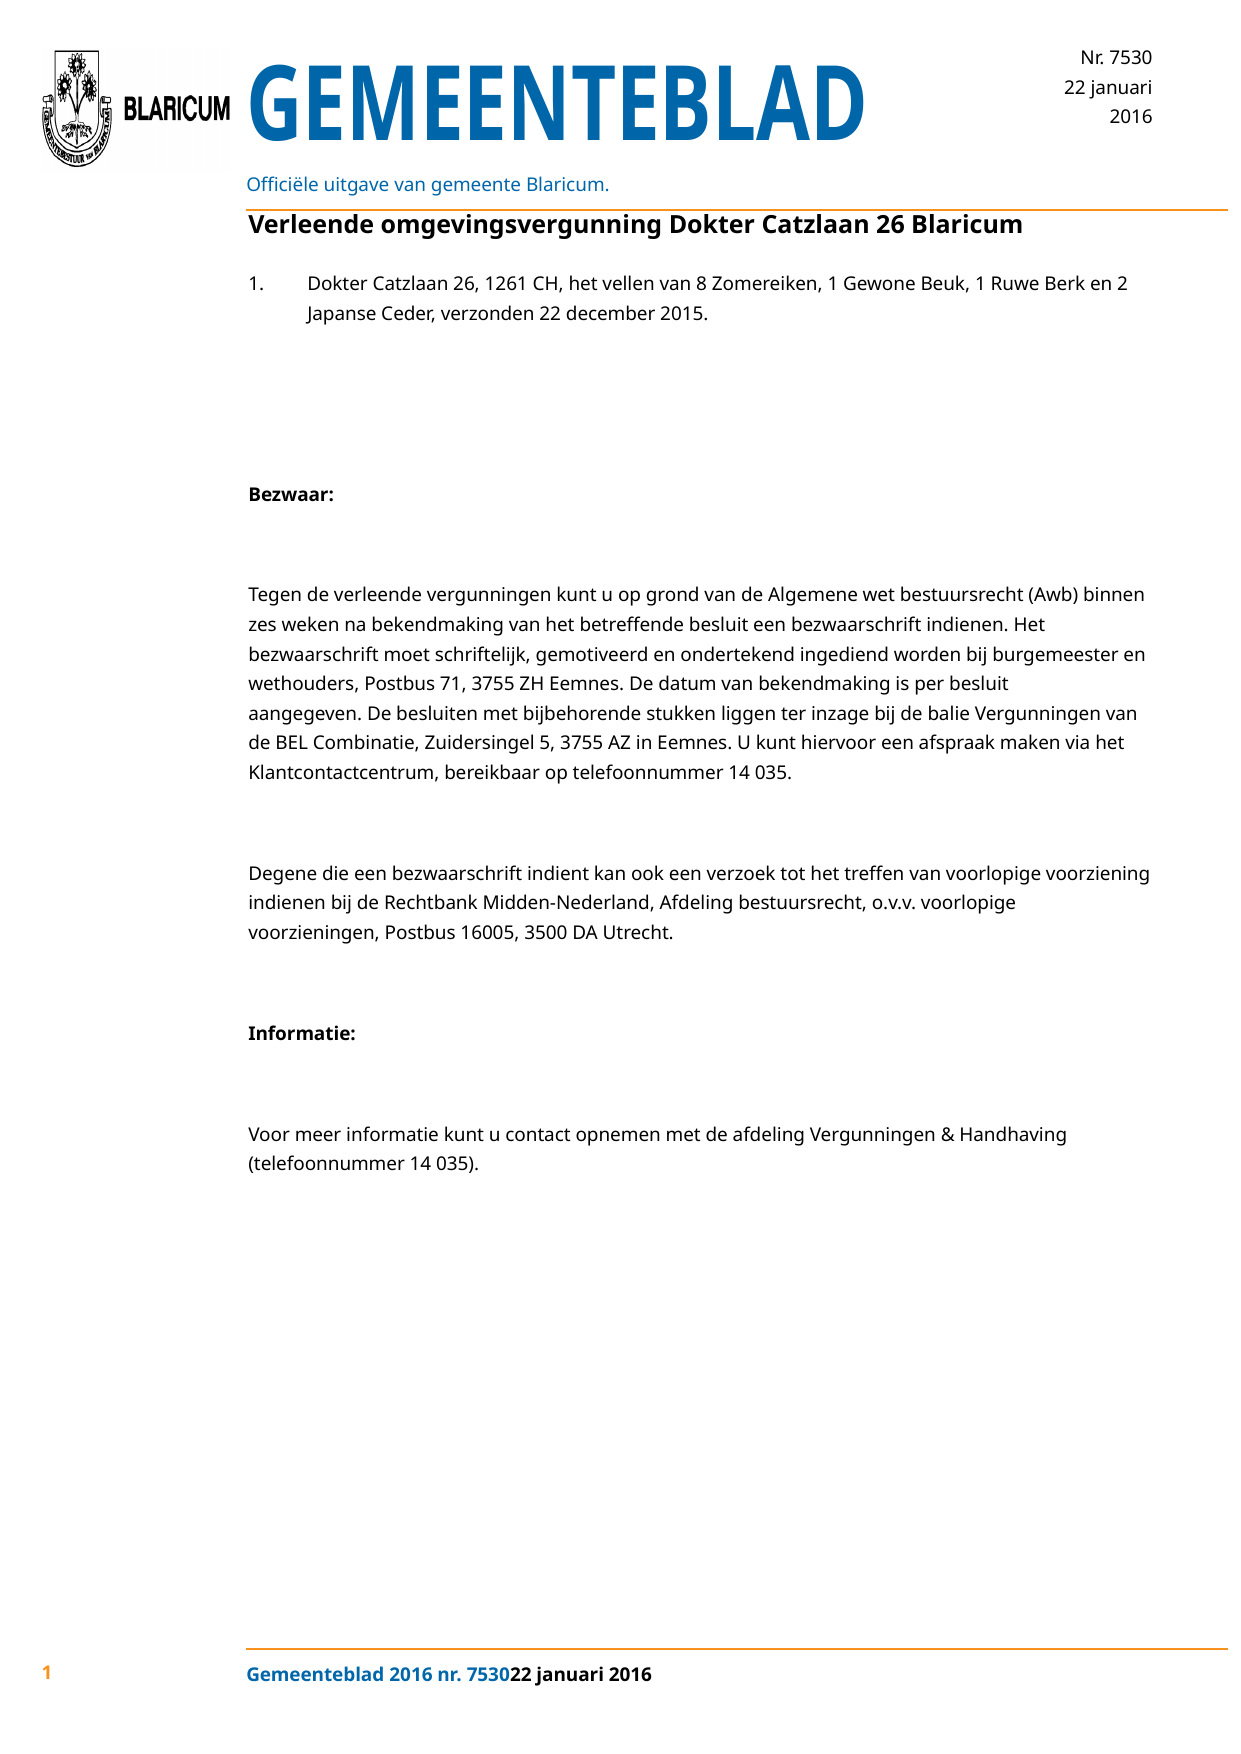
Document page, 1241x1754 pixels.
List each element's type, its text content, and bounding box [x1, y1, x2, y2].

text Bezwaar: [248, 481, 1152, 506]
text Voor meer informatie kunt u contact opnemen met de afdeling Vergunningen & Handhaving (telefoonnummer 14 035). [248, 1121, 1152, 1176]
text Tegen de verleende vergunningen kunt u op grond van de Algemene wet bestuursrecht (Awb) binnen zes weken na bekendmaking van het betreffende besluit een bezwaarschrift indienen. Het bezwaarschrift moet schriftelijk, gemotiveerd en ondertekend ingediend worden bij burgemeester en wethouders, Postbus 71, 3755 ZH Eemnes. De datum van bekendmaking is per besluit aangegeven. De besluiten met bijbehorende stukken liggen ter inzage bij de balie Vergunningen van de BEL Combinatie, Zuidersingel 5, 3755 AZ in Eemnes. U kunt hiervoor een afspraak maken via het Klantcontactcentrum, bereikbaar op telefoonnummer 14 035. [248, 582, 1152, 785]
picture [41, 47, 231, 172]
text Degene die een bezwaarschrift indient kan ook een verzoek tot het treffen van voorlopige voorziening indienen bij de Rechtbank Midden-Nederland, Afdeling bestuursrecht, o.v.v. voorlopige voorzieningen, Postbus 16005, 3500 DA Utrecht. [248, 860, 1152, 945]
text Informatie: [248, 1020, 1152, 1046]
text Verleende omgevingsvergunning Dokter Catzlaan 26 Blaricum [248, 211, 1152, 241]
list Dokter Catzlaan 26, 1261 CH, het vellen van 8 Zomereiken, 1 Gewone Beuk, 1 Ruwe Berk en 2 Japanse Ceder, verzonden 22 december 2015. [248, 270, 1152, 326]
